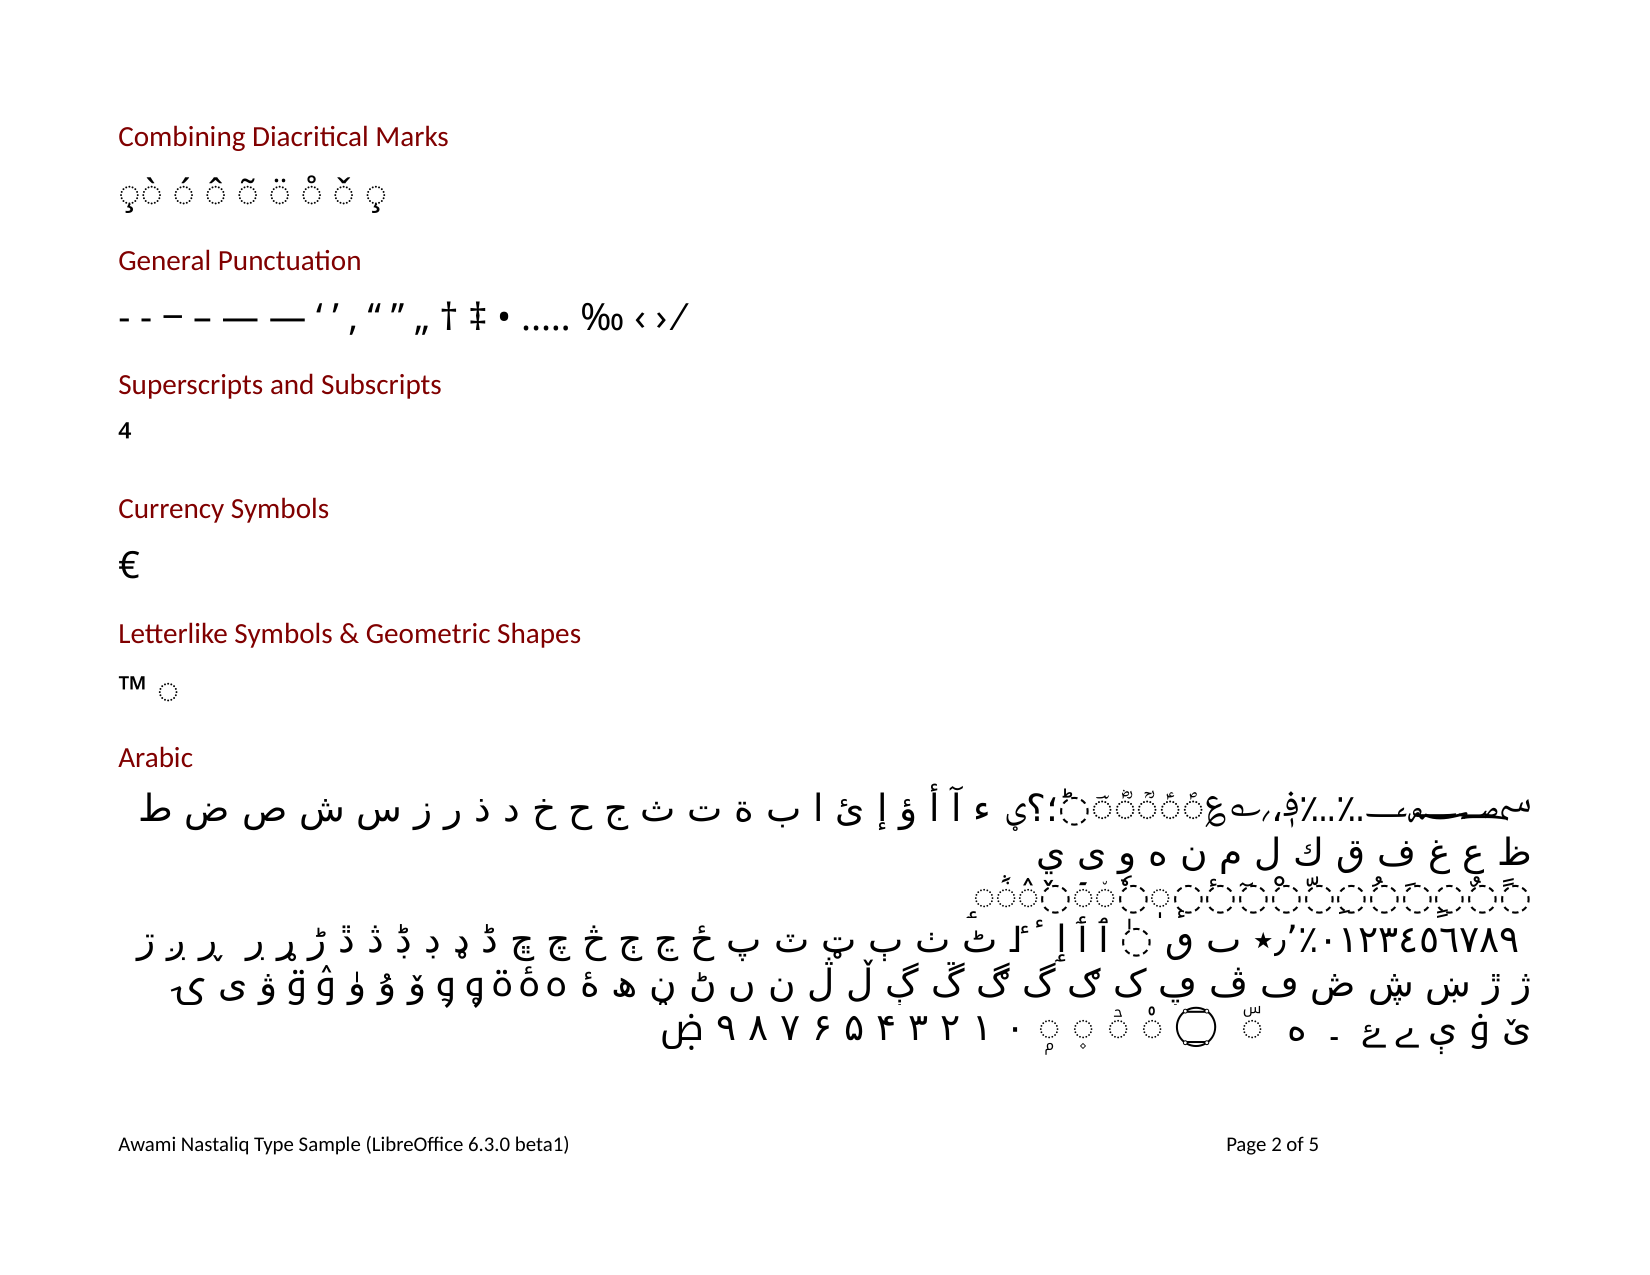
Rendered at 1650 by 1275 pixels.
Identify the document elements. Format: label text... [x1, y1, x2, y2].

subtitle Currency Symbols [118, 491, 1532, 526]
subtitle Combining Diacritical Marks [118, 118, 1532, 154]
subtitle Letterlike Symbols & Geometric Shapes [118, 615, 1532, 650]
subtitle Superscripts and Subscripts [118, 366, 1532, 402]
text ™ ◌ [118, 663, 1532, 714]
text € [118, 539, 1532, 590]
text ◌ً◌ٌ◌ٍ◌َ◌ُ◌ِ◌ّ◌ْ◌ٓ◌ٔ◌ٕ◌ٖ◌ٗ◌٘◌ٙ◌ٚ◌ٛ◌ٞ◌ٟ [118, 874, 1532, 918]
text ⁴ [118, 414, 1532, 466]
text ؀؁؂؃؄؉؊؋،؍؎؏◌ؐ◌ؑ◌ؒ◌ؓ◌ؔ◌ؕ؛؟ؠ ء آ أ ؤ إ ئ ا ب ة ت ث ج ح خ د ذ ر ز س ش ص ض ط ظ ع غ ف ق ك ل م ن ه و ى ي [118, 787, 1532, 874]
text ‐ ‑ ‒ – — ― ‘ ’ ‚ “ ” „ † ‡ • ‥… ‰ ‹ › ⁄ [118, 290, 1532, 341]
text ◌̧◌̀ ◌́ ◌̂ ◌̃ ◌̈ ◌̊ ◌̌ ◌̧ [118, 166, 1532, 217]
subtitle General Punctuation [118, 242, 1532, 278]
subtitle Arabic [118, 739, 1532, 774]
text ٠١٢٣٤٥٦٧٨٩٪٫٬٭ ٮ ٯ ◌ٰ ٱ ٲ ٳ ٴ ٵ ٹ ٺ ٻ ټ ٽ پ ځ ڃ ڄ څ چ ڇ ڈ ډ ڊ ڋ ڎ ڐ ڑ ړ ڔ ڕ ږ ڗ ژ ڙ ښ ڜ ڞ ڡ ڤ ڥ ک ګ گ ڰ ڱ ڳ ڵ ڷ ڹ ں ڻ ڼ ھ ۀ ہ ۂ ۃ ۄ ۅ ۆ ۇ ۈ ۉ ۊ ۋ ی ۍ ێ ۏ ې ے ۓ ۔ ە ◌ۜ ۝ ◌۠ ◌ۡ ◌۪ ◌ۭ ۰ ۱ ۲ ۳ ۴ ۵ ۶ ۷ ۸ ۹ ۻ [118, 918, 1532, 1049]
